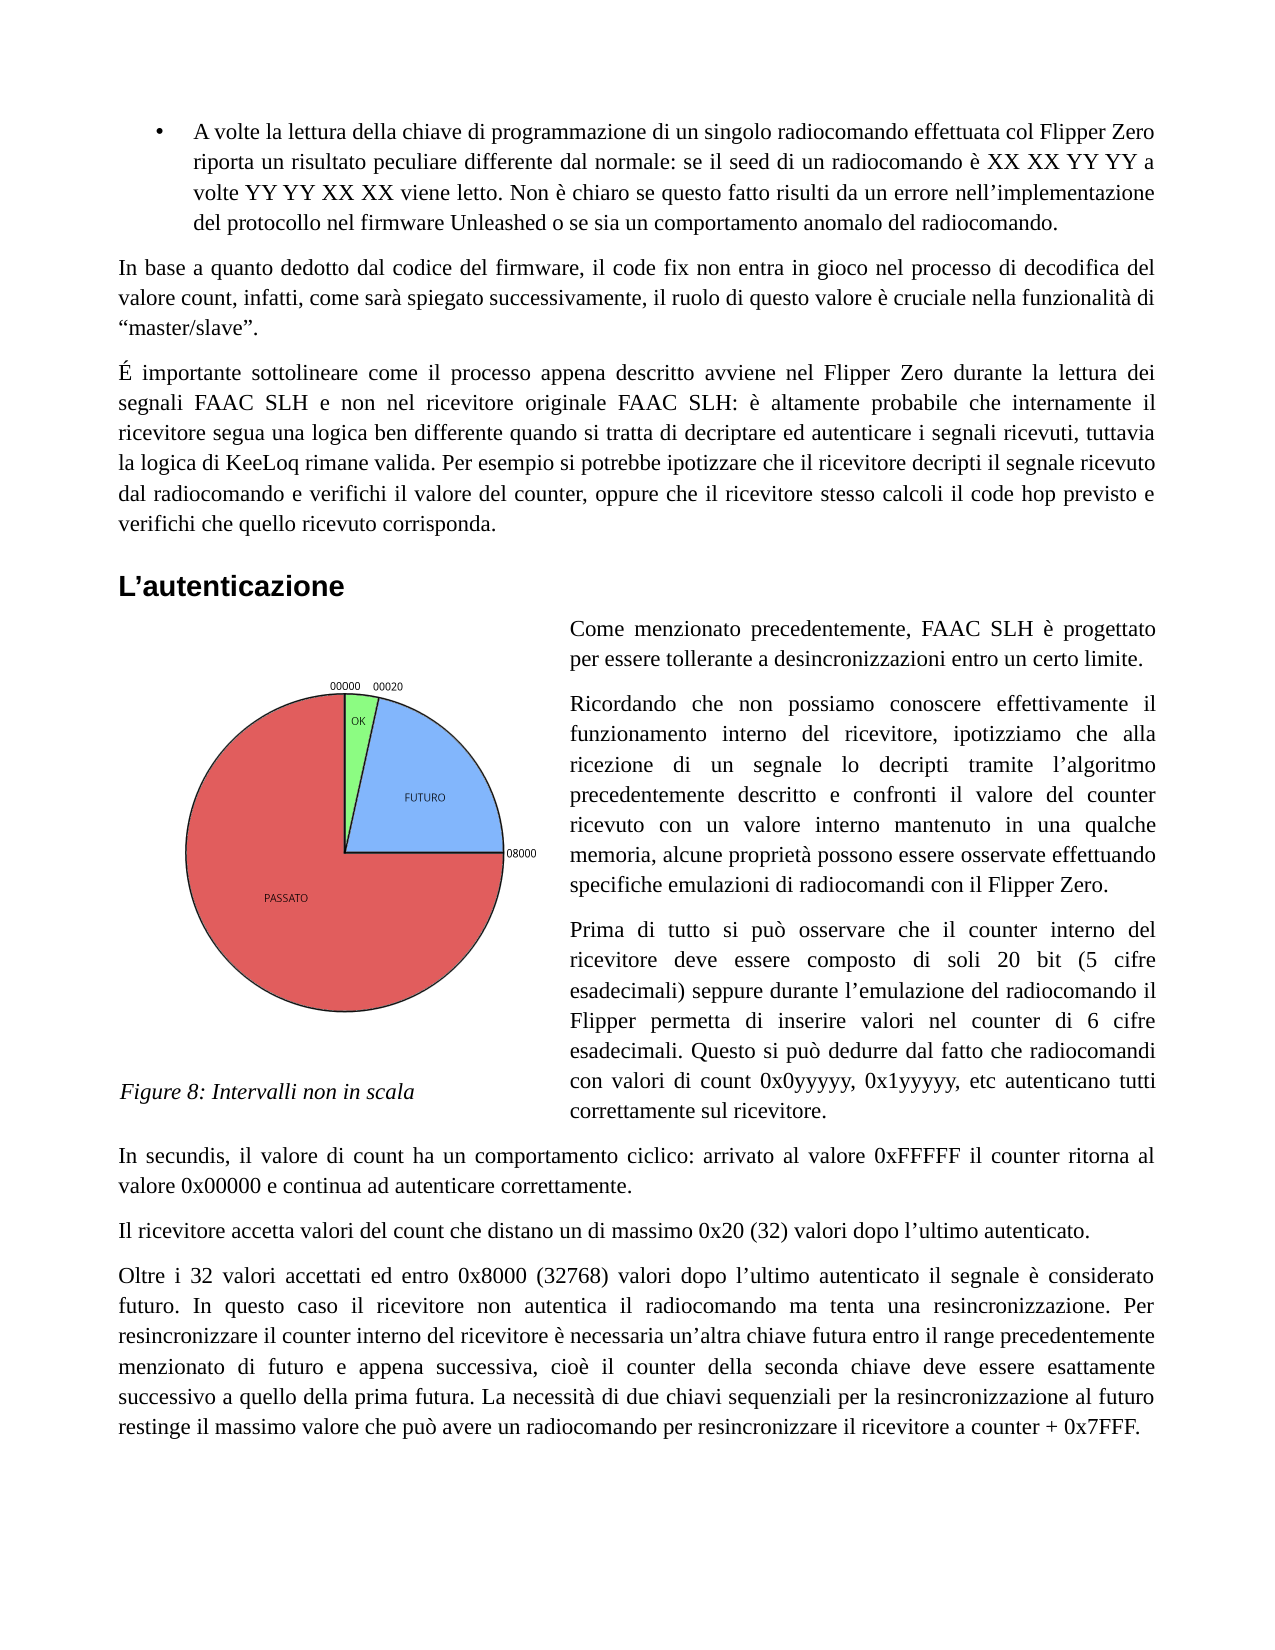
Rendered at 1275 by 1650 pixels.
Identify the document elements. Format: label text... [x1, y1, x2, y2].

text Ricordando che non possiamo conoscere effettivamente il funzionamento interno del ricevitore, ipotizziamo che alla ricezione di un segnale lo decripti tramite l’algoritmo precedentemente descritto e confronti il valore del counter ricevuto con un valore interno mantenuto in una qualche memoria, alcune proprietà possono essere osservate effettuando specifiche emulazioni di radiocomandi con il Flipper Zero. [570, 690, 1157, 898]
list A volte la lettura della chiave di programmazione di un singolo radiocomando effettuata col Flipper Zero riporta un risultato peculiare differente dal normale: se il seed di un radiocomando è XX XX YY YY a volte YY YY XX XX viene letto. Non è chiaro se questo fatto risulti da un errore nell’implementazione del protocollo nel firmware Unleashed o se sia un comportamento anomalo del radiocomando. [156, 118, 1157, 235]
text Il ricevitore accetta valori del count che distano un di massimo 0x20 (32) valori dopo l’ultimo autenticato. [118, 1217, 1157, 1244]
text In secundis, il valore di count ha un comportamento ciclico: arrivato al valore 0xFFFFF il counter ritorna al valore 0x00000 e continua ad autenticare correttamente. [118, 1142, 1157, 1199]
text É importante sottolineare come il processo appena descritto avviene nel Flipper Zero durante la lettura dei segnali FAAC SLH e non nel ricevitore originale FAAC SLH: è altamente probabile che internamente il ricevitore segua una logica ben differente quando si tratta di decriptare ed autenticare i segnali ricevuti, tuttavia la logica di KeeLoq rimane valida. Per esempio si potrebbe ipotizzare che il ricevitore decripti il segnale ricevuto dal radiocomando e verifichi il valore del counter, oppure che il ricevitore stesso calcoli il code hop previsto e verifichi che quello ricevuto corrisponda. [118, 359, 1157, 536]
picture [119, 627, 570, 1078]
text Come menzionato precedentemente, FAAC SLH è progettato per essere tollerante a desincronizzazioni entro un certo limite. [118, 615, 1157, 672]
text Figure 8: Intervalli non in scala [119, 1078, 569, 1104]
text Prima di tutto si può osservare che il counter interno del ricevitore deve essere composto di soli 20 bit (5 cifre esadecimali) seppure durante l’emulazione del radiocomando il Flipper permetta di inserire valori nel counter di 6 cifre esadecimali. Questo si può dedurre dal fatto che radiocomandi con valori di count 0x0yyyyy, 0x1yyyyy, etc autenticano tutti correttamente sul ricevitore. [118, 916, 1157, 1124]
text In base a quanto dedotto dal codice del firmware, il code fix non entra in gioco nel processo di decodifica del valore count, infatti, come sarà spiegato successivamente, il ruolo di questo valore è cruciale nella funzionalità di “master/slave”. [118, 253, 1157, 340]
subtitle L’autenticazione [118, 569, 1157, 603]
text Oltre i 32 valori accettati ed entro 0x8000 (32768) valori dopo l’ultimo autenticato il segnale è considerato futuro. In questo caso il ricevitore non autentica il radiocomando ma tenta una resincronizzazione. Per resincronizzare il counter interno del ricevitore è necessaria un’altra chiave futura entro il range precedentemente menzionato di futuro e appena successiva, cioè il counter della seconda chiave deve essere esattamente successivo a quello della prima futura. La necessità di due chiavi sequenziali per la resincronizzazione al futuro restinge il massimo valore che può avere un radiocomando per resincronizzare il ricevitore a counter + 0x7FFF. [118, 1262, 1157, 1439]
